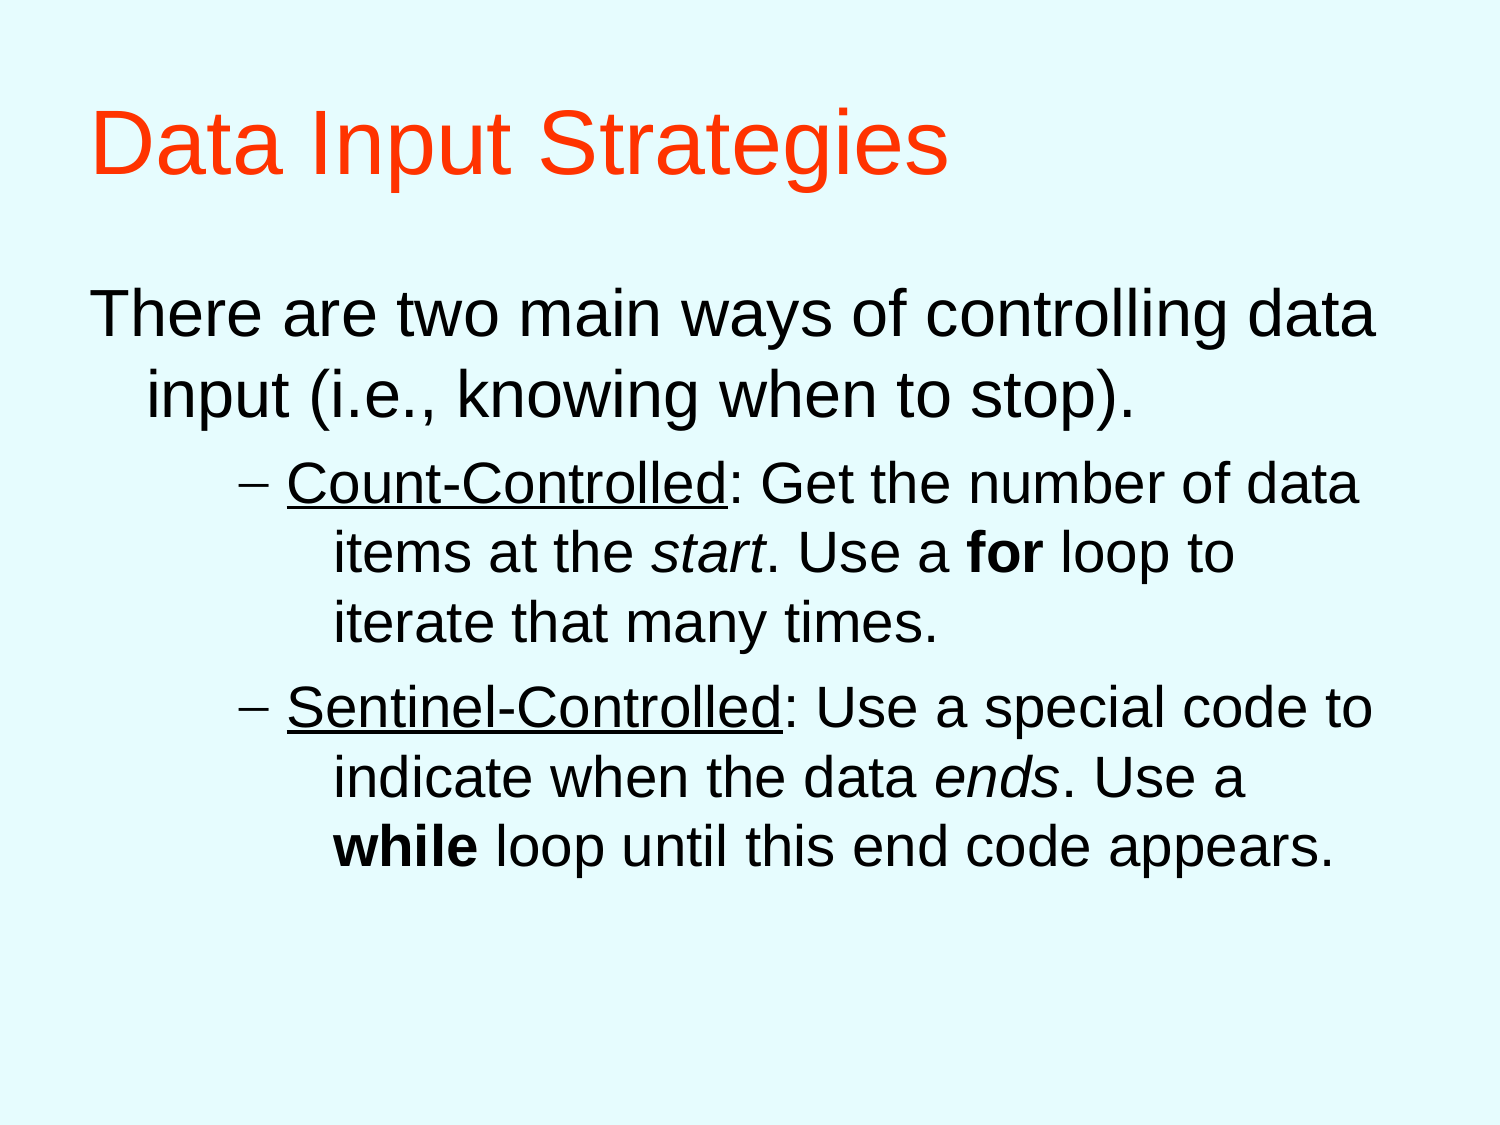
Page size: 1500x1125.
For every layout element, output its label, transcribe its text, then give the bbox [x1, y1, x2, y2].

list There are two main ways of controlling data input (i.e., knowing when to stop). Count-Controlled: Get the number of data items at the start. Use a for loop to iterate that many times. Sentinel-Controlled: Use a special code to indicate when the data ends. Use a while loop until this end code appears. [75, 262, 1423, 1003]
title Data Input Strategies [75, 45, 1423, 231]
